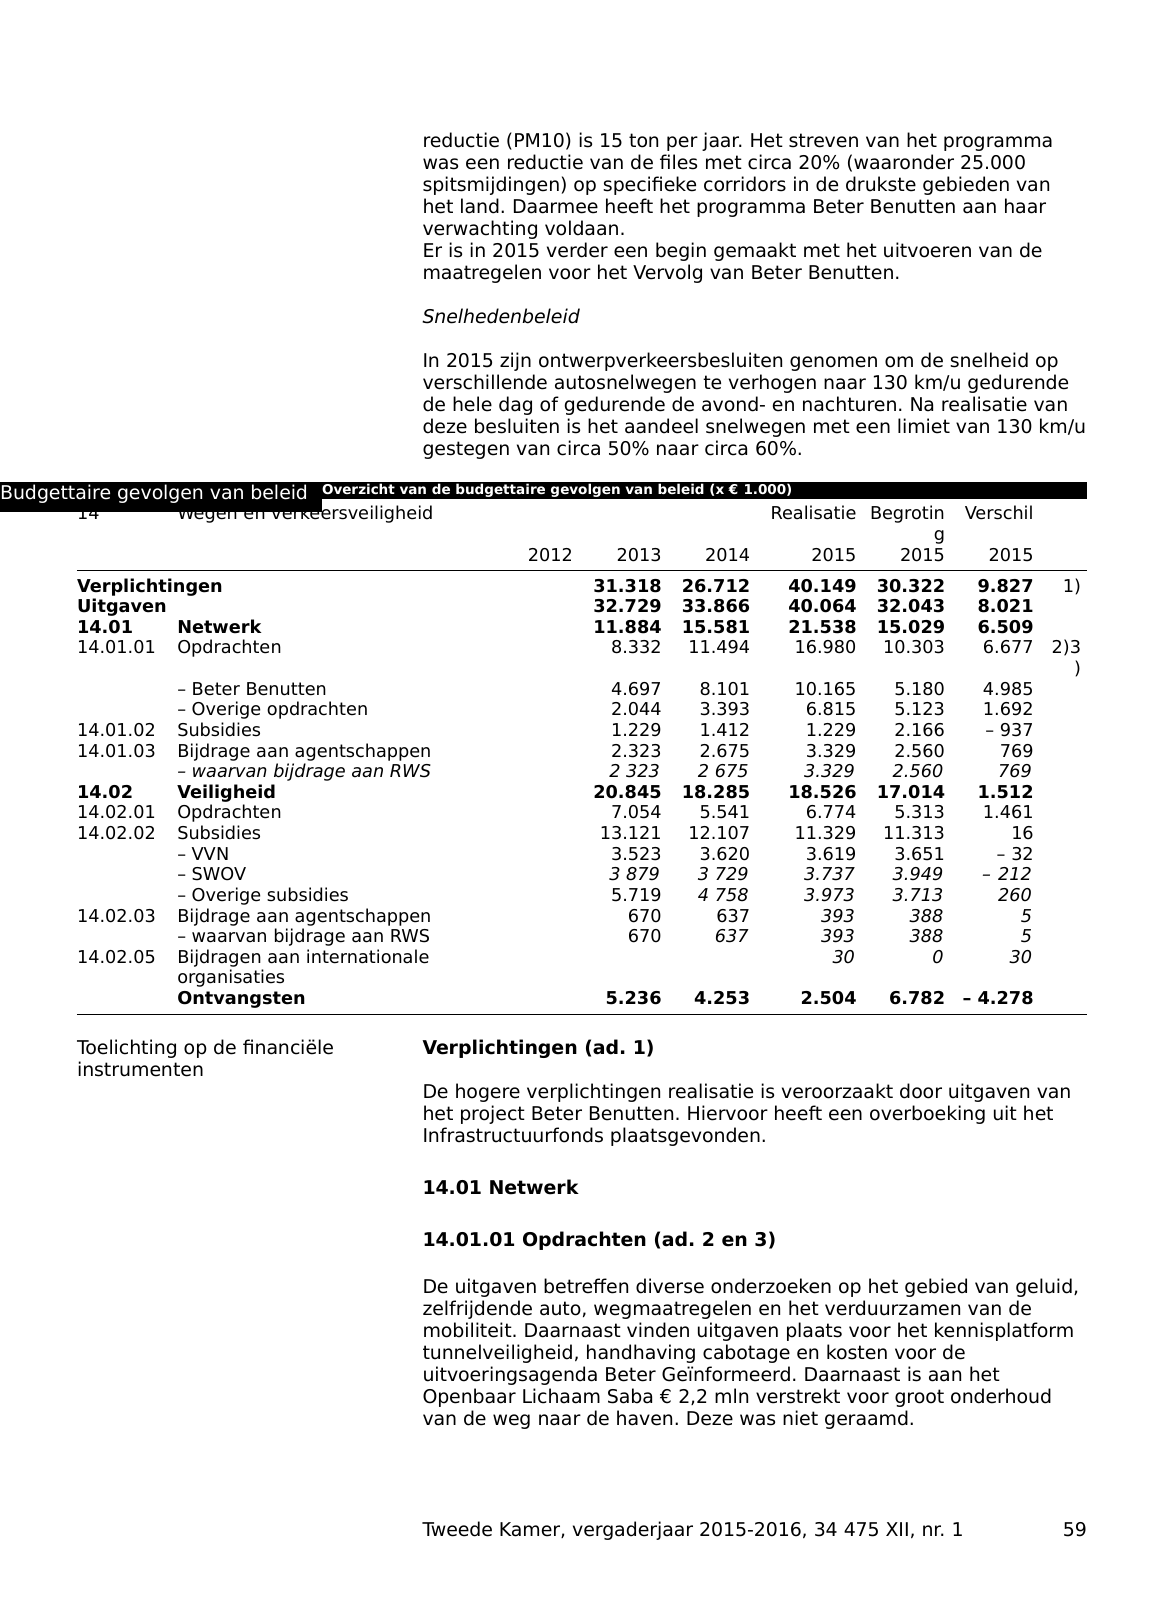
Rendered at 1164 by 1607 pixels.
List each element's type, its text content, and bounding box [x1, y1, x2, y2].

table_cell [1039, 823, 1087, 844]
table_cell 2012 [490, 545, 579, 570]
table_cell 5 [951, 906, 1039, 926]
table_cell [490, 596, 579, 617]
table_cell [490, 803, 579, 823]
table_cell 21.538 [756, 617, 862, 637]
table_cell Netwerk [171, 617, 490, 637]
table_cell 32.043 [862, 596, 951, 617]
table_cell [1039, 679, 1087, 699]
table_cell [77, 761, 171, 782]
table_cell [1039, 596, 1087, 617]
table_cell – 4.278 [951, 988, 1039, 1013]
table_cell 3.737 [756, 864, 862, 885]
table_cell 13.121 [579, 823, 667, 844]
table_cell Wegen en verkeersveiligheid [171, 499, 490, 544]
text Toelichting op de financiële instrumenten [77, 1037, 399, 1081]
table_cell 16 [951, 823, 1039, 844]
table_cell 4.985 [951, 679, 1039, 699]
table_cell 3.713 [862, 885, 951, 906]
table_cell [1039, 699, 1087, 720]
table_cell [490, 782, 579, 802]
table_cell [579, 947, 667, 988]
subtitle 14.01 Netwerk [422, 1177, 1087, 1199]
text Er is in 2015 verder een begin gemaakt met het uitvoeren van de maatregelen voor het Vervolg van Beter Benutten. [422, 240, 1087, 284]
table_cell 14.02.03 [77, 906, 171, 926]
table_cell 16.980 [756, 638, 862, 679]
subtitle Snelhedenbeleid [422, 306, 1087, 328]
table_cell 14.01.03 [77, 741, 171, 761]
table_cell 2 323 [579, 761, 667, 782]
table_cell [490, 617, 579, 637]
table_cell 5.313 [862, 803, 951, 823]
table_cell 14.01.02 [77, 720, 171, 741]
table_cell – SWOV [171, 864, 490, 885]
table_cell 3.619 [756, 844, 862, 864]
table_cell 32.729 [579, 596, 667, 617]
table_cell 3.949 [862, 864, 951, 885]
table_cell [77, 885, 171, 906]
table_cell – 32 [951, 844, 1039, 864]
table_cell 17.014 [862, 782, 951, 802]
table_cell Verplichtingen [77, 571, 490, 596]
table_cell 5.541 [667, 803, 756, 823]
table_cell 3 879 [579, 864, 667, 885]
table_cell 6.677 [951, 638, 1039, 679]
table_cell 5.123 [862, 699, 951, 720]
table_cell 11.884 [579, 617, 667, 637]
table_cell [490, 906, 579, 926]
table_cell – Overige subsidies [171, 885, 490, 906]
table_cell 1) [1039, 571, 1087, 596]
subtitle 14.01.01 Opdrachten (ad. 2 en 3) [422, 1229, 1087, 1251]
table_cell [490, 638, 579, 679]
table_cell 4 758 [667, 885, 756, 906]
table_cell 388 [862, 926, 951, 947]
table_cell [667, 499, 756, 544]
subtitle Verplichtingen (ad. 1) [422, 1037, 1087, 1059]
table_cell 4.253 [667, 988, 756, 1013]
text In 2015 zijn ontwerpverkeersbesluiten genomen om de snelheid op verschillende autosnelwegen te verhogen naar 130 km/u gedurende de hele dag of gedurende de avond- en nachturen. Na realisatie van deze besluiten is het aandeel snelwegen met een limiet van 130 km/u gestegen van circa 50% naar circa 60%. [422, 350, 1087, 460]
table_cell 8.101 [667, 679, 756, 699]
table_cell 5 [951, 926, 1039, 947]
table_cell 2.560 [862, 741, 951, 761]
table_cell 18.526 [756, 782, 862, 802]
table_cell 2.675 [667, 741, 756, 761]
table_cell 6.782 [862, 988, 951, 1013]
table_cell 11.329 [756, 823, 862, 844]
table_cell 2015 [862, 545, 951, 570]
table_cell 3.620 [667, 844, 756, 864]
table_cell [1039, 864, 1087, 885]
table_cell 2015 [951, 545, 1039, 570]
table_cell Uitgaven [77, 596, 490, 617]
table_cell 30 [951, 947, 1039, 988]
table_cell 769 [951, 761, 1039, 782]
table_cell [1039, 926, 1087, 947]
table_cell 670 [579, 906, 667, 926]
table_cell 3.523 [579, 844, 667, 864]
table_cell 2.044 [579, 699, 667, 720]
table_cell [490, 699, 579, 720]
table_cell 637 [667, 926, 756, 947]
table_cell 40.149 [756, 571, 862, 596]
table_cell 2014 [667, 545, 756, 570]
table_cell [490, 823, 579, 844]
table_cell 0 [862, 947, 951, 988]
table_cell 3 729 [667, 864, 756, 885]
table_cell 2.323 [579, 741, 667, 761]
table_header Overzicht van de budgettaire gevolgen van beleid (x € 1.000) [0, 482, 1087, 512]
table_cell [490, 571, 579, 596]
table_cell 30.322 [862, 571, 951, 596]
table_cell [1039, 782, 1087, 802]
table_cell 9.827 [951, 571, 1039, 596]
table_cell [77, 679, 171, 699]
table_cell [1039, 844, 1087, 864]
table_cell 2 675 [667, 761, 756, 782]
table_cell [77, 926, 171, 947]
table_cell [77, 864, 171, 885]
table_cell [171, 545, 490, 570]
table_cell – 212 [951, 864, 1039, 885]
table_cell [1039, 947, 1087, 988]
table_cell 15.581 [667, 617, 756, 637]
table_cell Bijdrage aan agentschappen [171, 906, 490, 926]
table_cell 1.461 [951, 803, 1039, 823]
table_cell – waarvan bijdrage aan RWS [171, 761, 490, 782]
table_cell 10.165 [756, 679, 862, 699]
table_cell 20.845 [579, 782, 667, 802]
table_cell 6.774 [756, 803, 862, 823]
table_cell Opdrachten [171, 803, 490, 823]
table_cell [1039, 545, 1087, 570]
table_cell 2.504 [756, 988, 862, 1013]
table_cell 4.697 [579, 679, 667, 699]
table_cell Verschil [951, 499, 1039, 544]
table_cell 5.236 [579, 988, 667, 1013]
table_cell 3.393 [667, 699, 756, 720]
table_cell 14.02.01 [77, 803, 171, 823]
table_cell Opdrachten [171, 638, 490, 679]
table_cell Veiligheid [171, 782, 490, 802]
table_cell 11.313 [862, 823, 951, 844]
table_cell [1039, 499, 1087, 544]
table_cell 11.494 [667, 638, 756, 679]
table_cell [490, 679, 579, 699]
table_cell [77, 844, 171, 864]
table_cell 670 [579, 926, 667, 947]
table_cell 8.332 [579, 638, 667, 679]
table_cell [667, 947, 756, 988]
table_cell [1039, 617, 1087, 637]
table_cell 6.509 [951, 617, 1039, 637]
table_cell 1.229 [579, 720, 667, 741]
table_cell 33.866 [667, 596, 756, 617]
table_cell 3.651 [862, 844, 951, 864]
table_cell 393 [756, 926, 862, 947]
table_cell [490, 720, 579, 741]
table_cell 14 [77, 512, 171, 544]
table_cell 2)3) [1039, 638, 1087, 679]
table_cell 5.719 [579, 885, 667, 906]
table_cell Ontvangsten [171, 988, 490, 1013]
table_cell [1039, 741, 1087, 761]
table_cell 7.054 [579, 803, 667, 823]
table_cell [1039, 988, 1087, 1013]
table_cell Subsidies [171, 823, 490, 844]
table_cell [77, 699, 171, 720]
table_cell 14.01 [77, 617, 171, 637]
table_cell 40.064 [756, 596, 862, 617]
table_cell [1039, 720, 1087, 741]
text De uitgaven betreffen diverse onderzoeken op het gebied van geluid, zelfrijdende auto, wegmaatregelen en het verduurzamen van de mobiliteit. Daarnaast vinden uitgaven plaats voor het kennisplatform tunnelveiligheid, handhaving cabotage en kosten voor de uitvoeringsagenda Beter Geïnformeerd. Daarnaast is aan het Openbaar Lichaam Saba € 2,2 mln verstrekt voor groot onderhoud van de weg naar de haven. Deze was niet geraamd. [422, 1276, 1087, 1429]
table_cell – VVN [171, 844, 490, 864]
table_cell 14.02.05 [77, 947, 171, 988]
text De hogere verplichtingen realisatie is veroorzaakt door uitgaven van het project Beter Benutten. Hiervoor heeft een overboeking uit het Infrastructuurfonds plaatsgevonden. [422, 1081, 1087, 1147]
table_cell 15.029 [862, 617, 951, 637]
table_cell [1039, 761, 1087, 782]
table_cell 31.318 [579, 571, 667, 596]
table_cell [490, 926, 579, 947]
table_cell – Overige opdrachten [171, 699, 490, 720]
table_cell 2.560 [862, 761, 951, 782]
table_cell 5.180 [862, 679, 951, 699]
table_cell 1.692 [951, 699, 1039, 720]
table_cell [490, 499, 579, 544]
table_cell 3.973 [756, 885, 862, 906]
table_cell [490, 947, 579, 988]
table_cell 1.412 [667, 720, 756, 741]
table_cell 18.285 [667, 782, 756, 802]
table_cell 30 [756, 947, 862, 988]
table_cell 14.02 [77, 782, 171, 802]
table_cell [1039, 885, 1087, 906]
table_cell – 937 [951, 720, 1039, 741]
table_cell [490, 864, 579, 885]
table_cell [490, 988, 579, 1013]
table_cell 3.329 [756, 741, 862, 761]
table_cell 14.02.02 [77, 823, 171, 844]
table_cell 8.021 [951, 596, 1039, 617]
table_cell 388 [862, 906, 951, 926]
table_cell [1039, 906, 1087, 926]
table_cell [77, 988, 171, 1013]
table_cell – waarvan bijdrage aan RWS [171, 926, 490, 947]
table_cell [490, 844, 579, 864]
table_cell 393 [756, 906, 862, 926]
table_cell 1.512 [951, 782, 1039, 802]
text reductie (PM10) is 15 ton per jaar. Het streven van het programma was een reductie van de files met circa 20% (waaronder 25.000 spitsmijdingen) op specifieke corridors in de drukste gebieden van het land. Daarmee heeft het programma Beter Benutten aan haar verwachting voldaan. [422, 130, 1087, 240]
table_cell 26.712 [667, 571, 756, 596]
table_cell [490, 761, 579, 782]
table_cell Realisatie [756, 499, 862, 544]
table_cell Subsidies [171, 720, 490, 741]
table_cell [579, 499, 667, 544]
table_cell [1039, 803, 1087, 823]
table_cell 2013 [579, 545, 667, 570]
table_cell 3.329 [756, 761, 862, 782]
table_cell [490, 885, 579, 906]
table_cell [77, 545, 171, 570]
table_cell 2015 [756, 545, 862, 570]
table_cell 14.01.01 [77, 638, 171, 679]
table_cell 2.166 [862, 720, 951, 741]
table_cell 260 [951, 885, 1039, 906]
table_cell Bijdrage aan agentschappen [171, 741, 490, 761]
table_cell [490, 741, 579, 761]
table_cell – Beter Benutten [171, 679, 490, 699]
table_cell Bijdragen aan internationale organisaties [171, 947, 490, 988]
table_cell 6.815 [756, 699, 862, 720]
table_cell Begroting [862, 499, 951, 544]
table_cell 12.107 [667, 823, 756, 844]
table_cell 1.229 [756, 720, 862, 741]
table_cell 769 [951, 741, 1039, 761]
table_cell 10.303 [862, 638, 951, 679]
table_cell 637 [667, 906, 756, 926]
